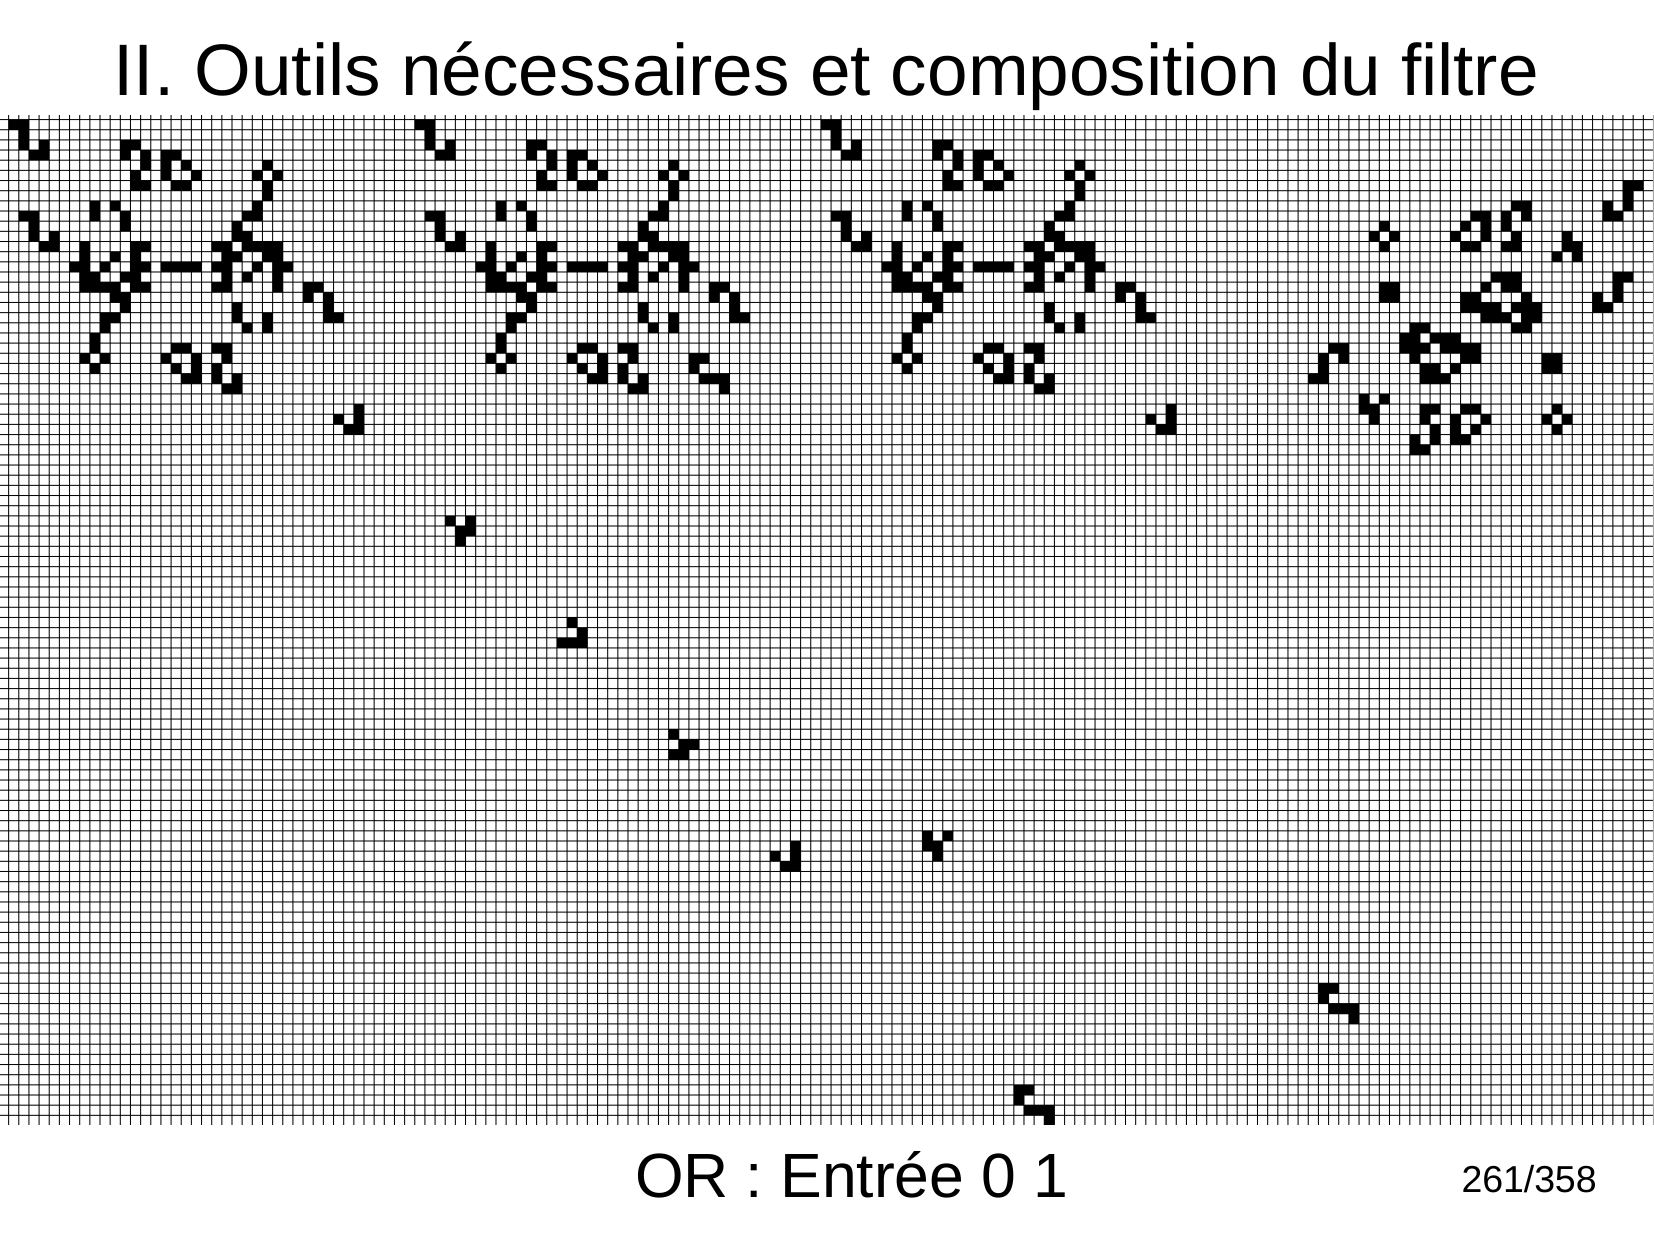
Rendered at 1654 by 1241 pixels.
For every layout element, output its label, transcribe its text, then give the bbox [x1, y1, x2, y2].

title II. Outils nécessaires et composition du filtre [82, 0, 1571, 174]
picture [0, 115, 1654, 1125]
text_box OR : Entrée 0 1 [620, 1133, 1084, 1219]
text_box <number>/358 [1446, 1151, 1654, 1209]
